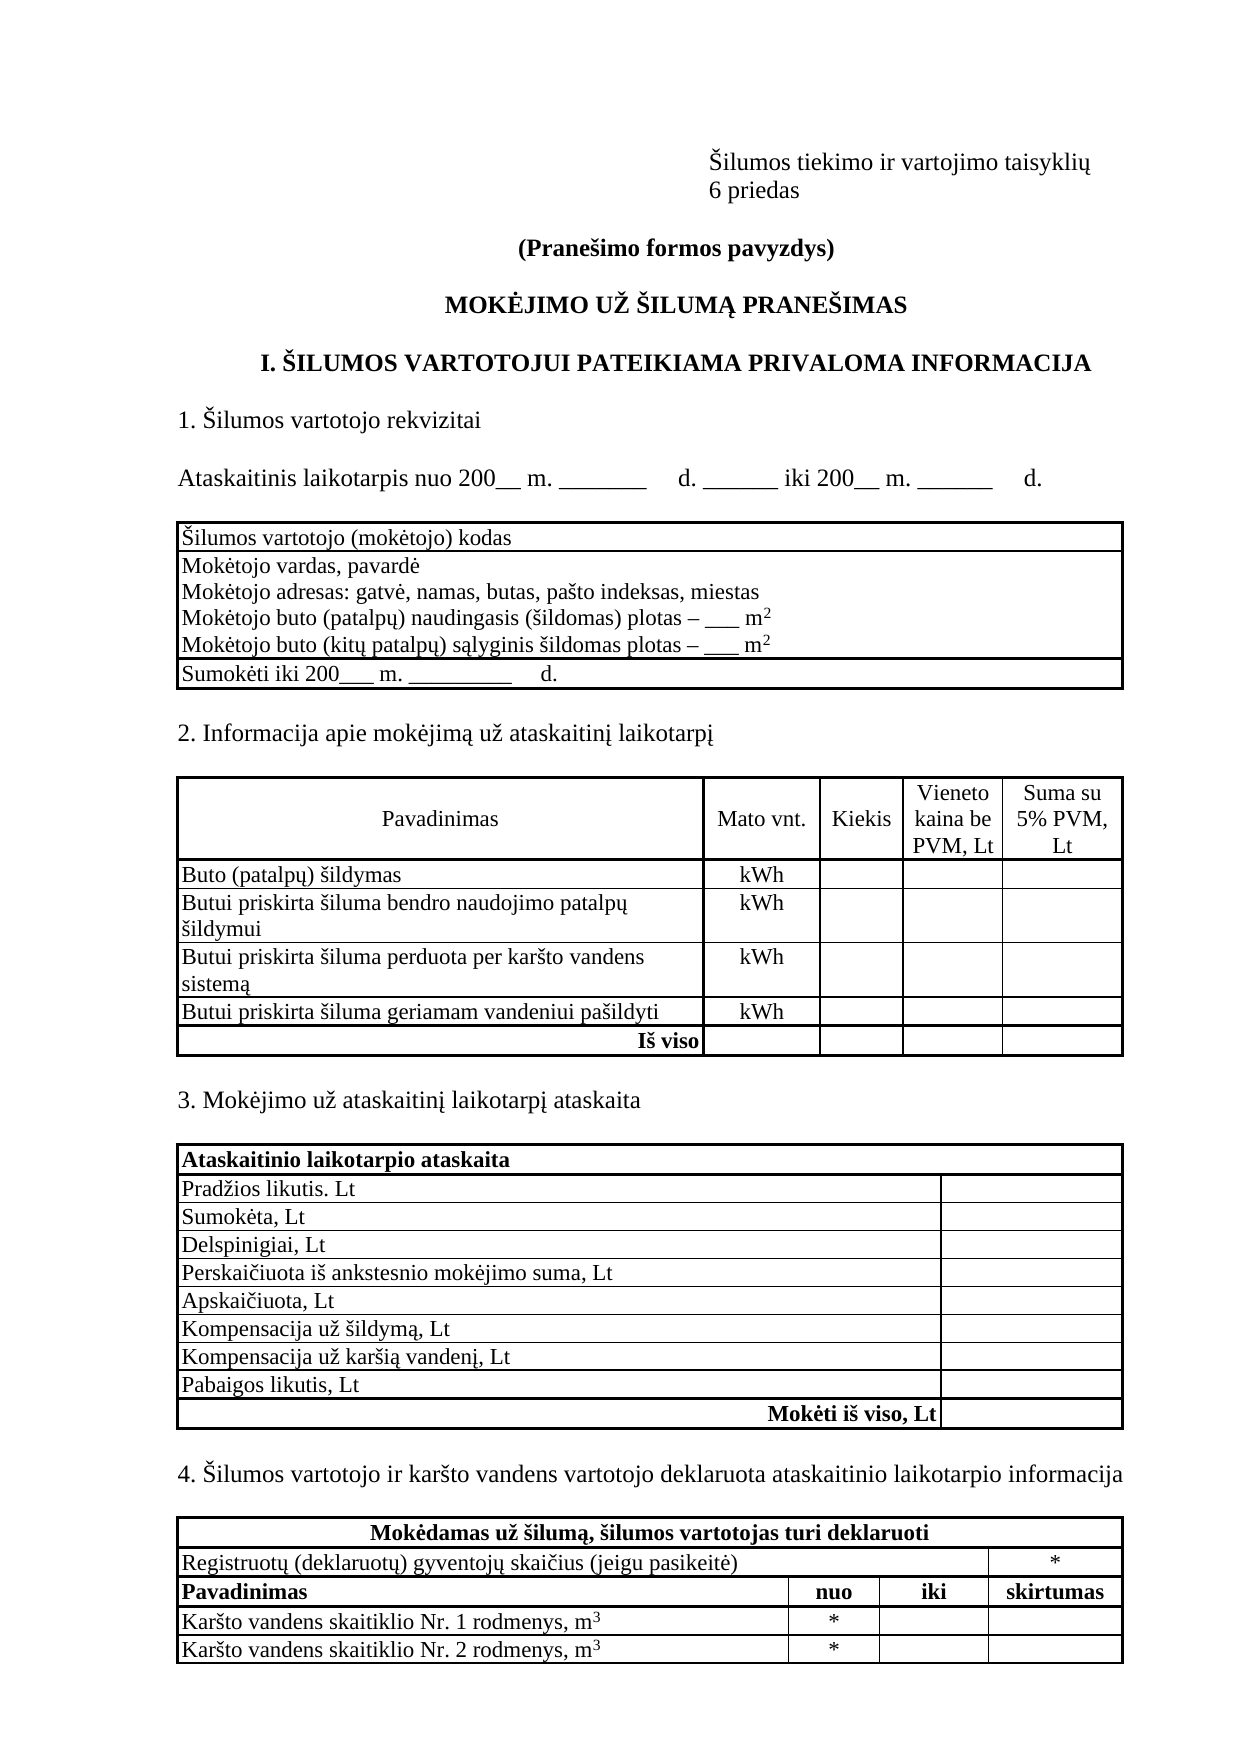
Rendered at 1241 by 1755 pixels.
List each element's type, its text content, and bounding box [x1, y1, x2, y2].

table_cell kWh [705, 889, 819, 942]
table_cell kWh [705, 998, 819, 1024]
table_cell Mokėtojo adresas: gatvė, namas, butas, pašto indeksas, miestas [179, 578, 1121, 604]
table_cell [1003, 861, 1121, 888]
table_cell [989, 1608, 1121, 1634]
table_cell [942, 1287, 1121, 1313]
table_cell Delspinigiai, Lt [179, 1231, 940, 1258]
table_cell [880, 1608, 988, 1634]
table_cell Buto (patalpų) šildymas [179, 861, 702, 888]
table_cell [989, 1636, 1121, 1662]
text Šilumos tiekimo ir vartojimo taisyklių [177, 147, 1181, 176]
text 6 priedas [177, 176, 1181, 204]
text 4. Šilumos vartotojo ir karšto vandens vartotojo deklaruota ataskaitinio laikotarpio informacija [177, 1459, 1181, 1487]
table_cell Pabaigos likutis, Lt [179, 1371, 940, 1397]
table_cell iki [880, 1578, 988, 1604]
table_cell Apskaičiuota, Lt [179, 1287, 940, 1313]
text (Pranešimo formos pavyzdys) [177, 233, 1181, 262]
table_header Šilumos vartotojo (mokėtojo) kodas [179, 524, 1121, 550]
table_cell [1003, 943, 1121, 996]
table_cell * [789, 1608, 879, 1634]
table_cell Pavadinimas [179, 1578, 788, 1604]
table_cell [904, 943, 1002, 996]
table_cell [1003, 889, 1121, 942]
table_cell [821, 889, 902, 942]
table_cell [942, 1400, 1121, 1427]
table_cell [942, 1203, 1121, 1230]
table_cell Kompensacija už karšią vandenį, Lt [179, 1343, 940, 1369]
table_cell [904, 1027, 1002, 1053]
table_header Kiekis [821, 779, 902, 858]
table_cell [942, 1231, 1121, 1258]
text MOKĖJIMO UŽ ŠILUMĄ PRANEŠIMAS [177, 291, 1181, 319]
table_cell [942, 1315, 1121, 1341]
table_cell [821, 1027, 902, 1053]
table_cell Perskaičiuota iš ankstesnio mokėjimo suma, Lt [179, 1259, 940, 1286]
table_cell [821, 998, 902, 1024]
table_cell Sumokėta, Lt [179, 1203, 940, 1230]
table_cell [1003, 1027, 1121, 1053]
text 1. Šilumos vartotojo rekvizitai [177, 406, 1181, 434]
table_cell [942, 1176, 1121, 1202]
table_cell Pradžios likutis. Lt [179, 1176, 940, 1202]
table_header Ataskaitinio laikotarpio ataskaita [179, 1146, 1121, 1172]
table_cell Kompensacija už šildymą, Lt [179, 1315, 940, 1341]
table_cell Butui priskirta šiluma bendro naudojimo patalpų šildymui [179, 889, 702, 942]
table_cell kWh [705, 943, 819, 996]
table_cell Registruotų (deklaruotų) gyventojų skaičius (jeigu pasikeitė) [179, 1549, 988, 1575]
table_cell Karšto vandens skaitiklio Nr. 1 rodmenys, m3 [179, 1608, 788, 1634]
table_cell [904, 861, 1002, 888]
table_header Pavadinimas [179, 779, 702, 858]
text I. ŠILUMOS VARTOTOJUI PATEIKIAMA PRIVALOMA INFORMACIJA [177, 348, 1181, 377]
table_cell [904, 998, 1002, 1024]
table_cell Mokėtojo buto (kitų patalpų) sąlyginis šildomas plotas – ___ m2 [179, 631, 1121, 657]
table_cell [821, 861, 902, 888]
table_cell [880, 1636, 988, 1662]
table_header Mokėdamas už šilumą, šilumos vartotojas turi deklaruoti [179, 1519, 1121, 1546]
table_cell Mokėti iš viso, Lt [179, 1400, 940, 1427]
table_cell [705, 1027, 819, 1053]
table_header Mato vnt. [705, 779, 819, 858]
table_cell [942, 1371, 1121, 1397]
table_cell Mokėtojo vardas, pavardė [179, 552, 1121, 578]
text 2. Informacija apie mokėjimą už ataskaitinį laikotarpį [177, 718, 1181, 747]
table_cell Iš viso [179, 1027, 702, 1053]
table_cell [942, 1343, 1121, 1369]
table_cell [821, 943, 902, 996]
table_cell Karšto vandens skaitiklio Nr. 2 rodmenys, m3 [179, 1636, 788, 1662]
table_header Suma su 5% PVM, Lt [1003, 779, 1121, 858]
table_cell nuo [789, 1578, 879, 1604]
text Ataskaitinis laikotarpis nuo 200__ m. _______ d. ______ iki 200__ m. ______ d. [177, 463, 1181, 492]
table_cell [942, 1259, 1121, 1286]
table_cell * [789, 1636, 879, 1662]
table_cell * [989, 1549, 1121, 1575]
table_cell [1003, 998, 1121, 1024]
table_cell Butui priskirta šiluma geriamam vandeniui pašildyti [179, 998, 702, 1024]
table_cell Butui priskirta šiluma perduota per karšto vandens sistemą [179, 943, 702, 996]
table_cell skirtumas [989, 1578, 1121, 1604]
table_header Vieneto kaina be PVM, Lt [904, 779, 1002, 858]
table_cell [904, 889, 1002, 942]
table_cell Sumokėti iki 200___ m. _________ d. [179, 660, 1121, 687]
table_cell Mokėtojo buto (patalpų) naudingasis (šildomas) plotas – ___ m2 [179, 604, 1121, 631]
text 3. Mokėjimo už ataskaitinį laikotarpį ataskaita [177, 1085, 1181, 1114]
table_cell kWh [705, 861, 819, 888]
